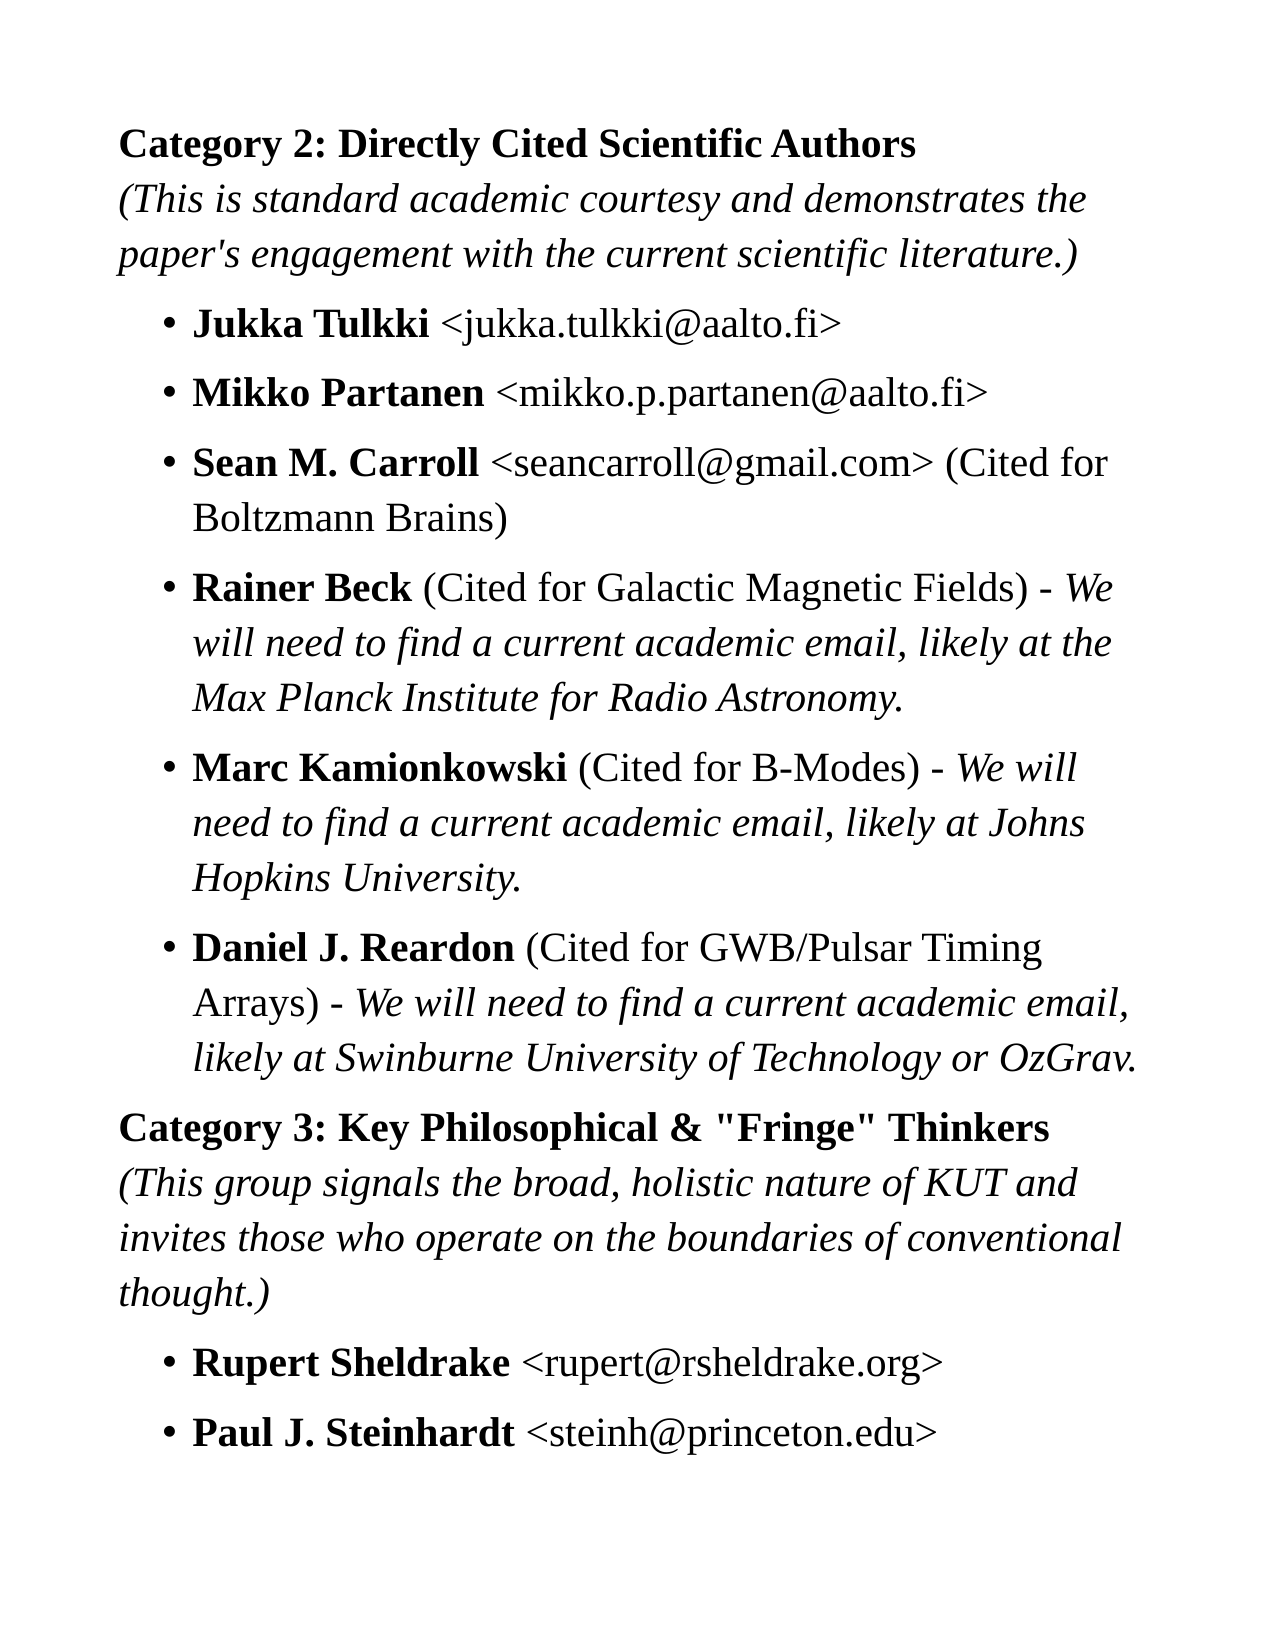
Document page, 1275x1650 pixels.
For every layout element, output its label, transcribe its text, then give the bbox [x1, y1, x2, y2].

list Paul J. Steinhardt <steinh@princeton.edu> [162, 1407, 1157, 1455]
text Category 2: Directly Cited Scientific Authors (This is standard academic courtesy and demonstrates the paper's engagement with the current scientific literature.) [118, 118, 1157, 276]
list Jukka Tulkki <jukka.tulkki@aalto.fi> [162, 298, 1157, 346]
text Category 3: Key Philosophical & "Fringe" Thinkers (This group signals the broad, holistic nature of KUT and invites those who operate on the boundaries of conventional thought.) [118, 1102, 1157, 1316]
list Daniel J. Reardon (Cited for GWB/Pulsar Timing Arrays) - We will need to find a current academic email, likely at Swinburne University of Technology or OzGrav. [162, 922, 1157, 1081]
list Mikko Partanen <mikko.p.partanen@aalto.fi> [162, 368, 1157, 416]
list Rupert Sheldrake <rupert@rsheldrake.org> [162, 1337, 1157, 1386]
list Rainer Beck (Cited for Galactic Magnetic Fields) - We will need to find a current academic email, likely at the Max Planck Institute for Radio Astronomy. [162, 562, 1157, 721]
list Marc Kamionkowski (Cited for B-Modes) - We will need to find a current academic email, likely at Johns Hopkins University. [162, 742, 1157, 901]
list Sean M. Carroll <seancarroll@gmail.com> (Cited for Boltzmann Brains) [162, 438, 1157, 541]
